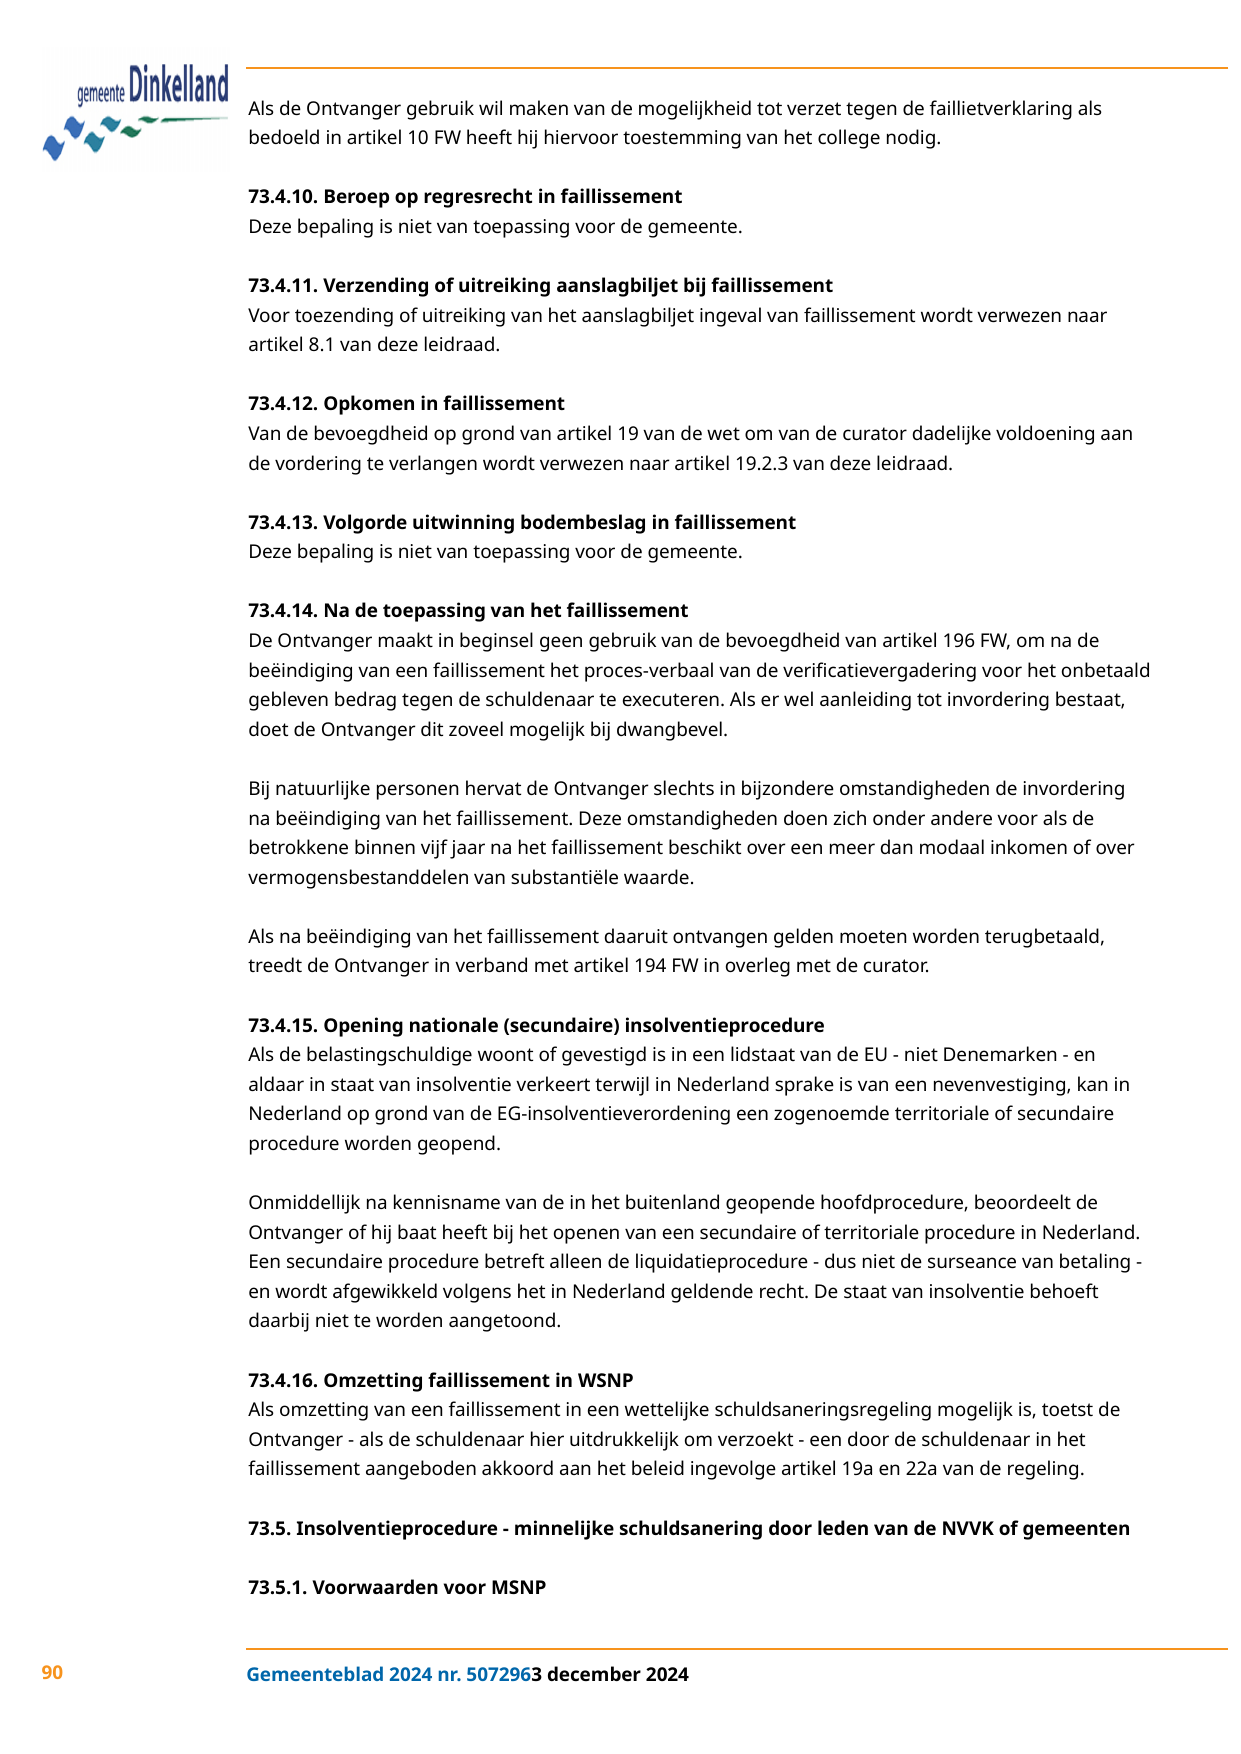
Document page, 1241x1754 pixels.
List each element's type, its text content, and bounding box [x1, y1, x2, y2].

text 73.4.15. Opening nationale (secundaire) insolventieprocedure [248, 1012, 1152, 1038]
text Van de bevoegdheid op grond van artikel 19 van de wet om van de curator dadelijke voldoening aan de vordering te verlangen wordt verwezen naar artikel 19.2.3 van deze leidraad. [248, 420, 1152, 476]
text 73.4.16. Omzetting faillissement in WSNP [248, 1367, 1152, 1393]
text Als omzetting van een faillissement in een wettelijke schuldsaneringsregeling mogelijk is, toetst de Ontvanger - als de schuldenaar hier uitdrukkelijk om verzoekt - een door de schuldenaar in het faillissement aangeboden akkoord aan het beleid ingevolge artikel 19a en 22a van de regeling. [248, 1396, 1152, 1481]
text 73.4.11. Verzending of uitreiking aanslagbiljet bij faillissement [248, 272, 1152, 298]
picture [41, 47, 231, 172]
text Als na beëindiging van het faillissement daaruit ontvangen gelden moeten worden terugbetaald, treedt de Ontvanger in verband met artikel 194 FW in overleg met de curator. [248, 923, 1152, 978]
text 73.4.13. Volgorde uitwinning bodembeslag in faillissement [248, 509, 1152, 535]
text Onmiddellijk na kennisname van de in het buitenland geopende hoofdprocedure, beoordeelt de Ontvanger of hij baat heeft bij het openen van een secundaire of territoriale procedure in Nederland. Een secundaire procedure betreft alleen de liquidatieprocedure - dus niet de surseance van betaling - en wordt afgewikkeld volgens het in Nederland geldende recht. De staat van insolventie behoeft daarbij niet te worden aangetoond. [248, 1189, 1152, 1333]
text 73.5. Insolventieprocedure - minnelijke schuldsanering door leden van de NVVK of gemeenten [248, 1515, 1152, 1541]
text Bij natuurlijke personen hervat de Ontvanger slechts in bijzondere omstandigheden de invordering na beëindiging van het faillissement. Deze omstandigheden doen zich onder andere voor als de betrokkene binnen vijf jaar na het faillissement beschikt over een meer dan modaal inkomen of over vermogensbestanddelen van substantiële waarde. [248, 775, 1152, 890]
text Deze bepaling is niet van toepassing voor de gemeente. [248, 213, 1152, 239]
text 73.4.14. Na de toepassing van het faillissement [248, 598, 1152, 623]
text 73.4.12. Opkomen in faillissement [248, 391, 1152, 416]
text 73.4.10. Beroep op regresrecht in faillissement [248, 183, 1152, 209]
text Voor toezending of uitreiking van het aanslagbiljet ingeval van faillissement wordt verwezen naar artikel 8.1 van deze leidraad. [248, 302, 1152, 357]
text Als de belastingschuldige woont of gevestigd is in een lidstaat van de EU - niet Denemarken - en aldaar in staat van insolventie verkeert terwijl in Nederland sprake is van een nevenvestiging, kan in Nederland op grond van de EG-insolventieverordening een zogenoemde territoriale of secundaire procedure worden geopend. [248, 1041, 1152, 1156]
text Als de Ontvanger gebruik wil maken van de mogelijkheid tot verzet tegen de faillietverklaring als bedoeld in artikel 10 FW heeft hij hiervoor toestemming van het college nodig. [248, 95, 1152, 150]
text 73.5.1. Voorwaarden voor MSNP [248, 1574, 1152, 1600]
text De Ontvanger maakt in beginsel geen gebruik van de bevoegdheid van artikel 196 FW, om na de beëindiging van een faillissement het proces-verbaal van de verificatievergadering voor het onbetaald gebleven bedrag tegen de schuldenaar te executeren. Als er wel aanleiding tot invordering bestaat, doet de Ontvanger dit zoveel mogelijk bij dwangbevel. [248, 627, 1152, 742]
text Deze bepaling is niet van toepassing voor de gemeente. [248, 538, 1152, 564]
